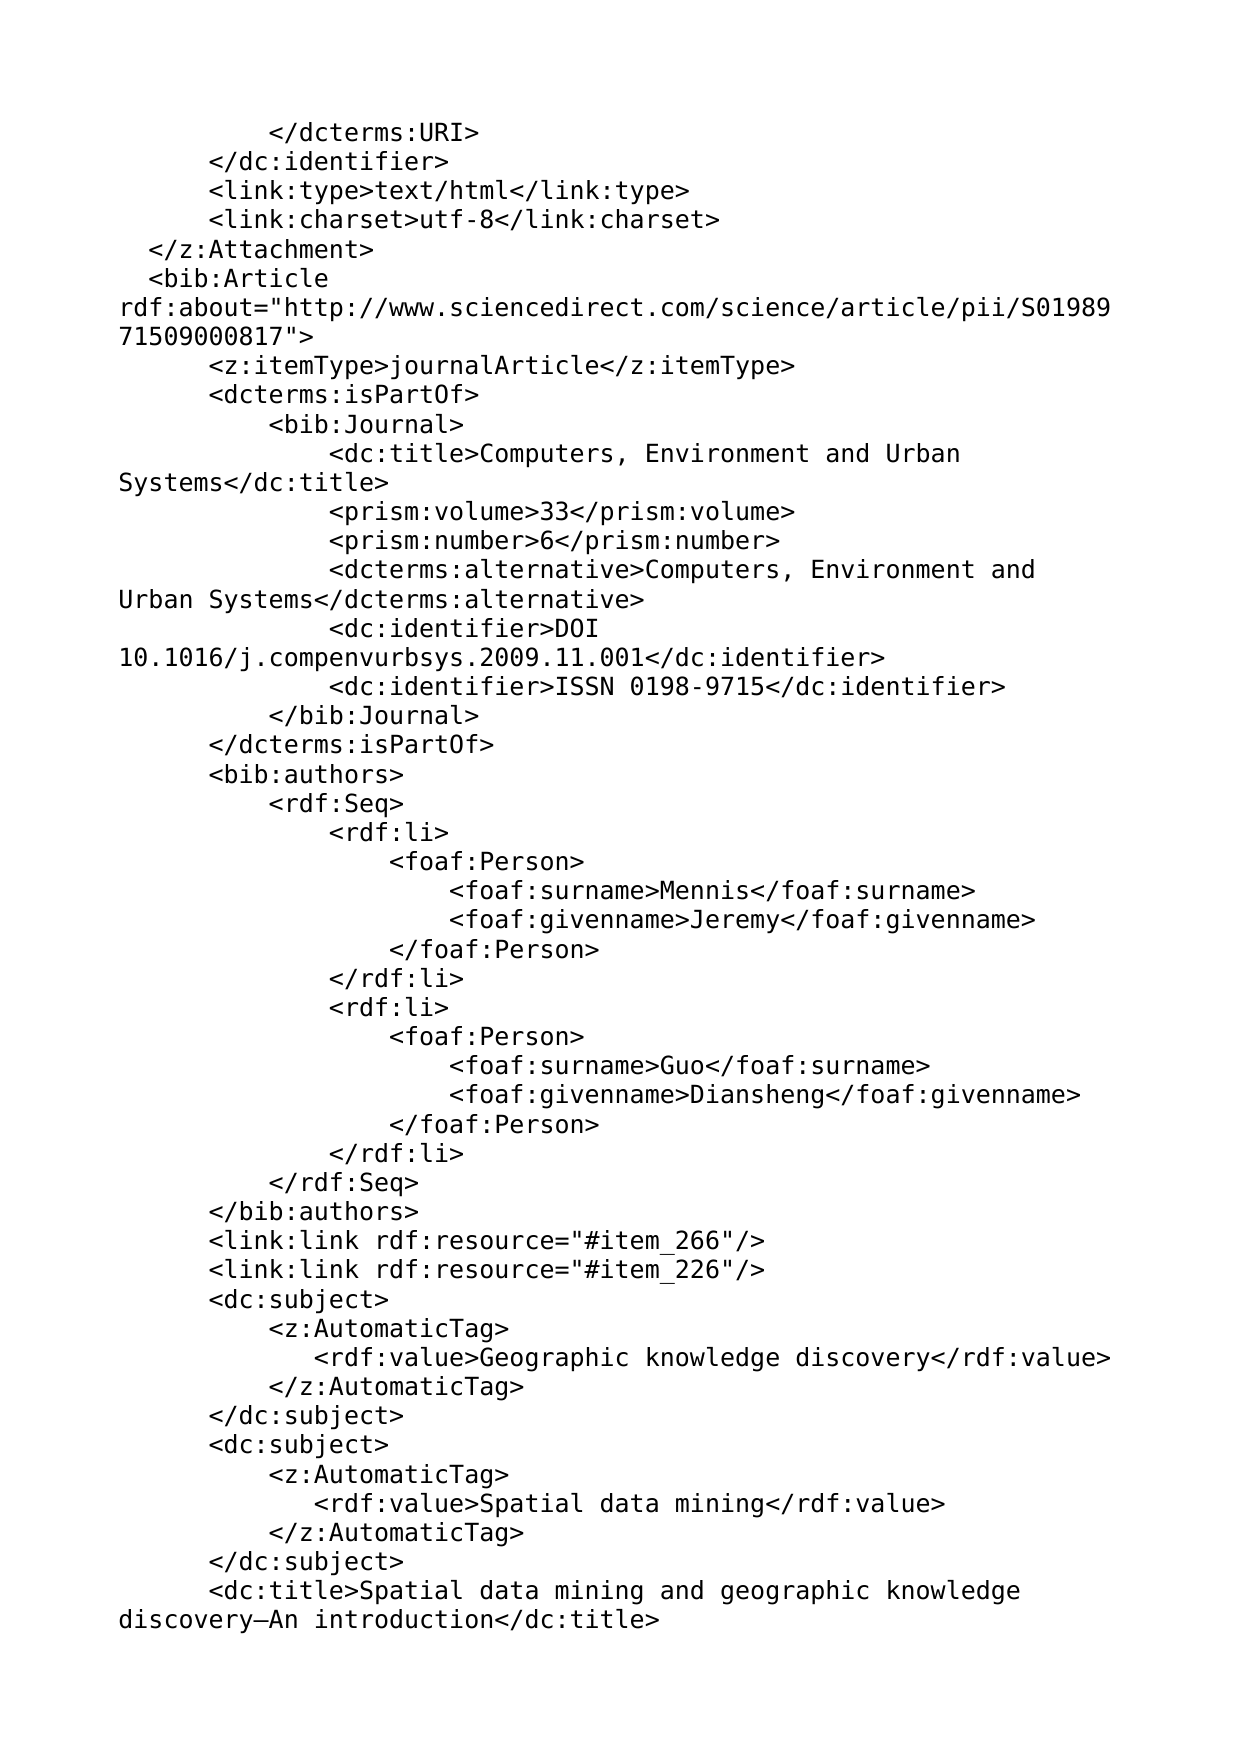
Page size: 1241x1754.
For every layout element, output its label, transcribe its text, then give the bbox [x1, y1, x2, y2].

text </dcterms:URI> </dc:identifier> <link:type>text/html</link:type> <link:charset>utf-8</link:charset> </z:Attachment> <bib:Article rdf:about="http://www.sciencedirect.com/science/article/pii/S0198971509000817"> <z:itemType>journalArticle</z:itemType> <dcterms:isPartOf> <bib:Journal> <dc:title>Computers, Environment and Urban Systems</dc:title> <prism:volume>33</prism:volume> <prism:number>6</prism:number> <dcterms:alternative>Computers, Environment and Urban Systems</dcterms:alternative> <dc:identifier>DOI 10.1016/j.compenvurbsys.2009.11.001</dc:identifier> <dc:identifier>ISSN 0198-9715</dc:identifier> </bib:Journal> </dcterms:isPartOf> <bib:authors> <rdf:Seq> <rdf:li> <foaf:Person> <foaf:surname>Mennis</foaf:surname> <foaf:givenname>Jeremy</foaf:givenname> </foaf:Person> </rdf:li> <rdf:li> <foaf:Person> <foaf:surname>Guo</foaf:surname> <foaf:givenname>Diansheng</foaf:givenname> </foaf:Person> </rdf:li> </rdf:Seq> </bib:authors> <link:link rdf:resource="#item_266"/> <link:link rdf:resource="#item_226"/> <dc:subject> <z:AutomaticTag> <rdf:value>Geographic knowledge discovery</rdf:value> </z:AutomaticTag> </dc:subject> <dc:subject> <z:AutomaticTag> <rdf:value>Spatial data mining</rdf:value> </z:AutomaticTag> </dc:subject> <dc:title>Spatial data mining and geographic knowledge discovery—An introduction</dc:title> [118, 118, 1122, 1635]
